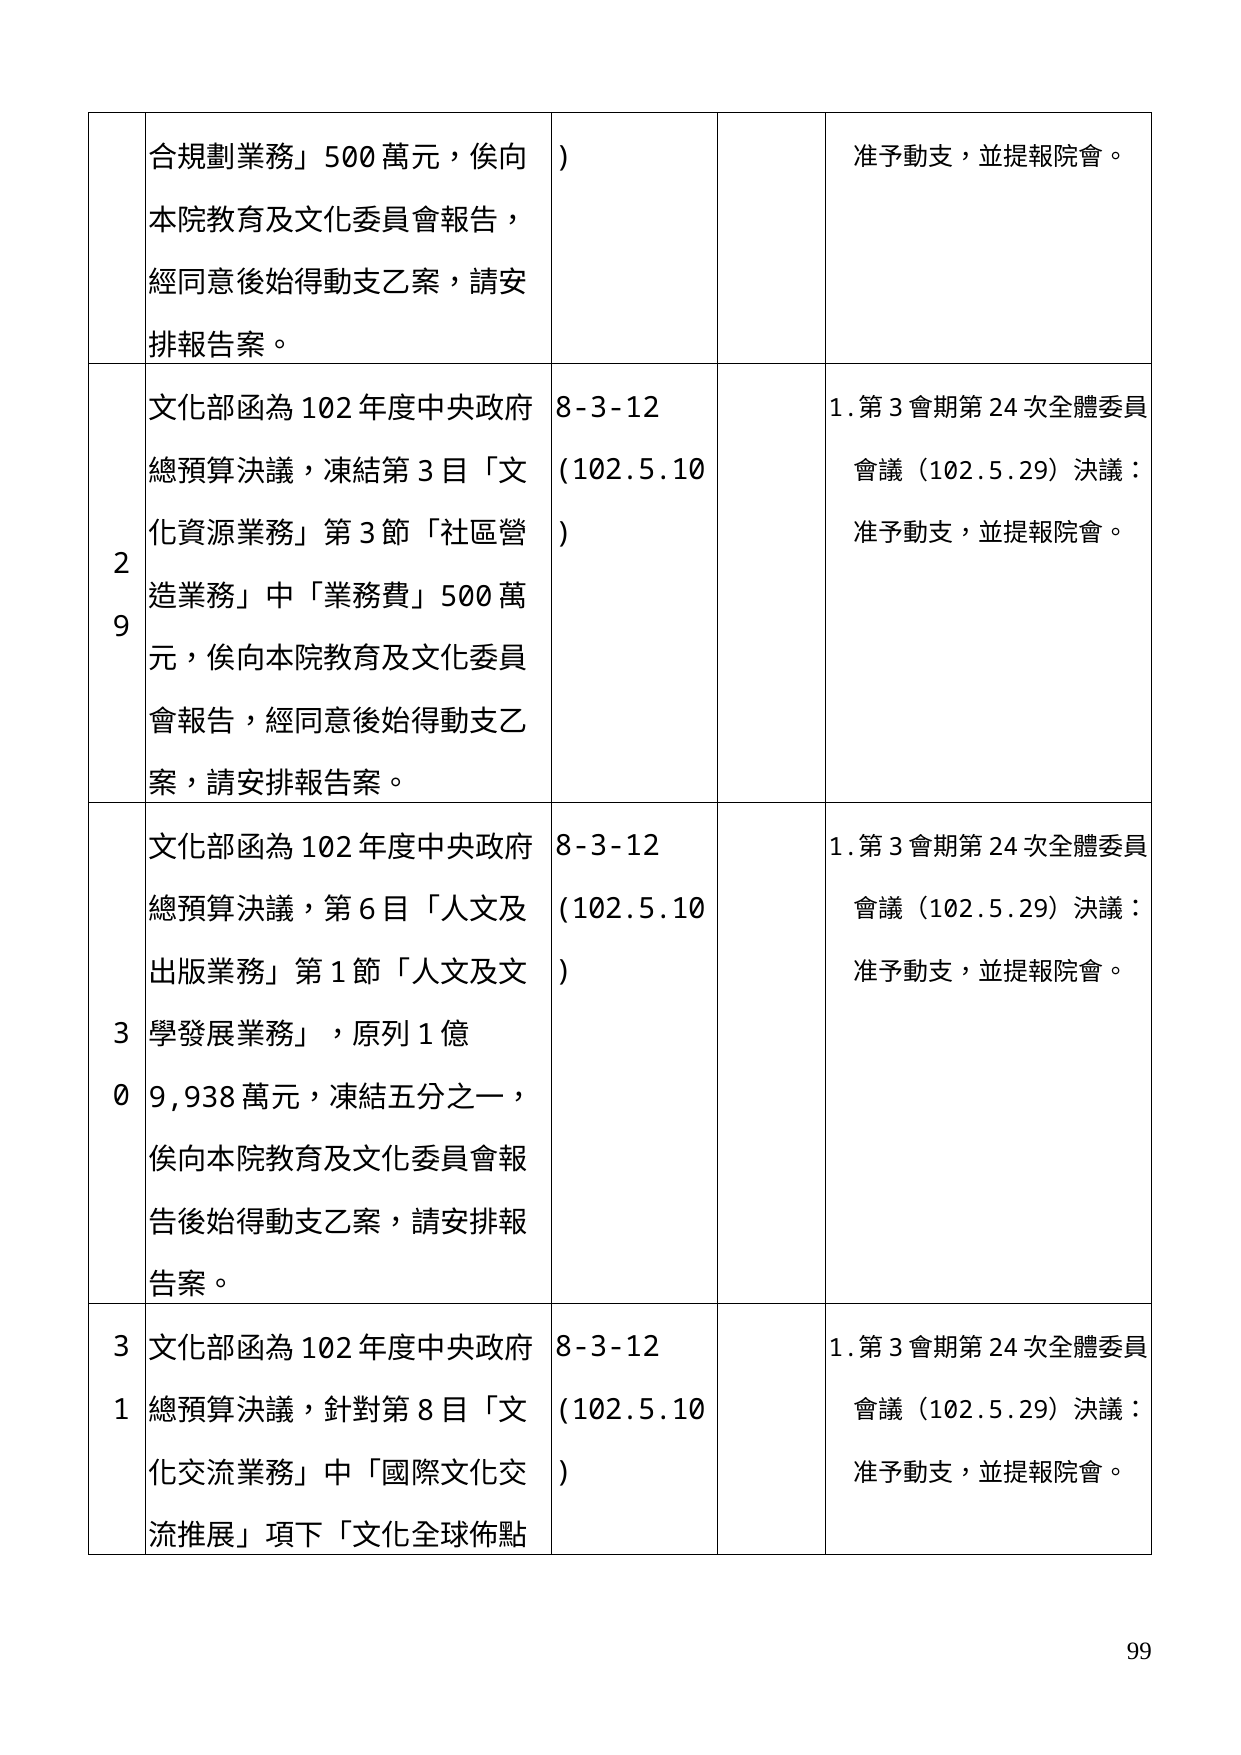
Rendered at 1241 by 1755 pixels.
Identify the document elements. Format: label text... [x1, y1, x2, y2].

table_cell 1.第3會期第24次全體委員會議（102.5.29）決議：准予動支，並提報院會。 [826, 364, 1151, 802]
table_cell [718, 1304, 825, 1554]
table_cell [89, 113, 145, 363]
table_cell [89, 803, 145, 1303]
table_cell ) [552, 113, 717, 363]
table_cell [718, 364, 825, 802]
table_cell [718, 803, 825, 1303]
table_cell [718, 113, 825, 363]
table_cell [89, 364, 145, 802]
table_cell 文化部函為102年度中央政府總預算決議，針對第8目「文化交流業務」中「國際文化交流推展」項下「文化全球佈點 [146, 1304, 551, 1554]
table_cell 8-3-12 (102.5.10) [552, 364, 717, 802]
table_cell 1.第3會期第24次全體委員會議（102.5.29）決議：准予動支，並提報院會。 [826, 1304, 1151, 1554]
table_cell [89, 1304, 145, 1554]
table_cell 8-3-12 (102.5.10) [552, 1304, 717, 1554]
table_cell 文化部函為102年度中央政府總預算決議，凍結第3目「文化資源業務」第3節「社區營造業務」中「業務費」500萬元，俟向本院教育及文化委員會報告，經同意後始得動支乙案，請安排報告案。 [146, 364, 551, 802]
table_cell 准予動支，並提報院會。 [826, 113, 1151, 363]
table_cell 文化部函為102年度中央政府總預算決議，第6目「人文及出版業務」第1節「人文及文學發展業務」，原列1億9,938萬元，凍結五分之一，俟向本院教育及文化委員會報告後始得動支乙案，請安排報告案。 [146, 803, 551, 1303]
table_cell 1.第3會期第24次全體委員會議（102.5.29）決議：准予動支，並提報院會。 [826, 803, 1151, 1303]
table_cell 8-3-12 (102.5.10) [552, 803, 717, 1303]
table_cell 合規劃業務」500萬元，俟向本院教育及文化委員會報告，經同意後始得動支乙案，請安排報告案。 [146, 113, 551, 363]
